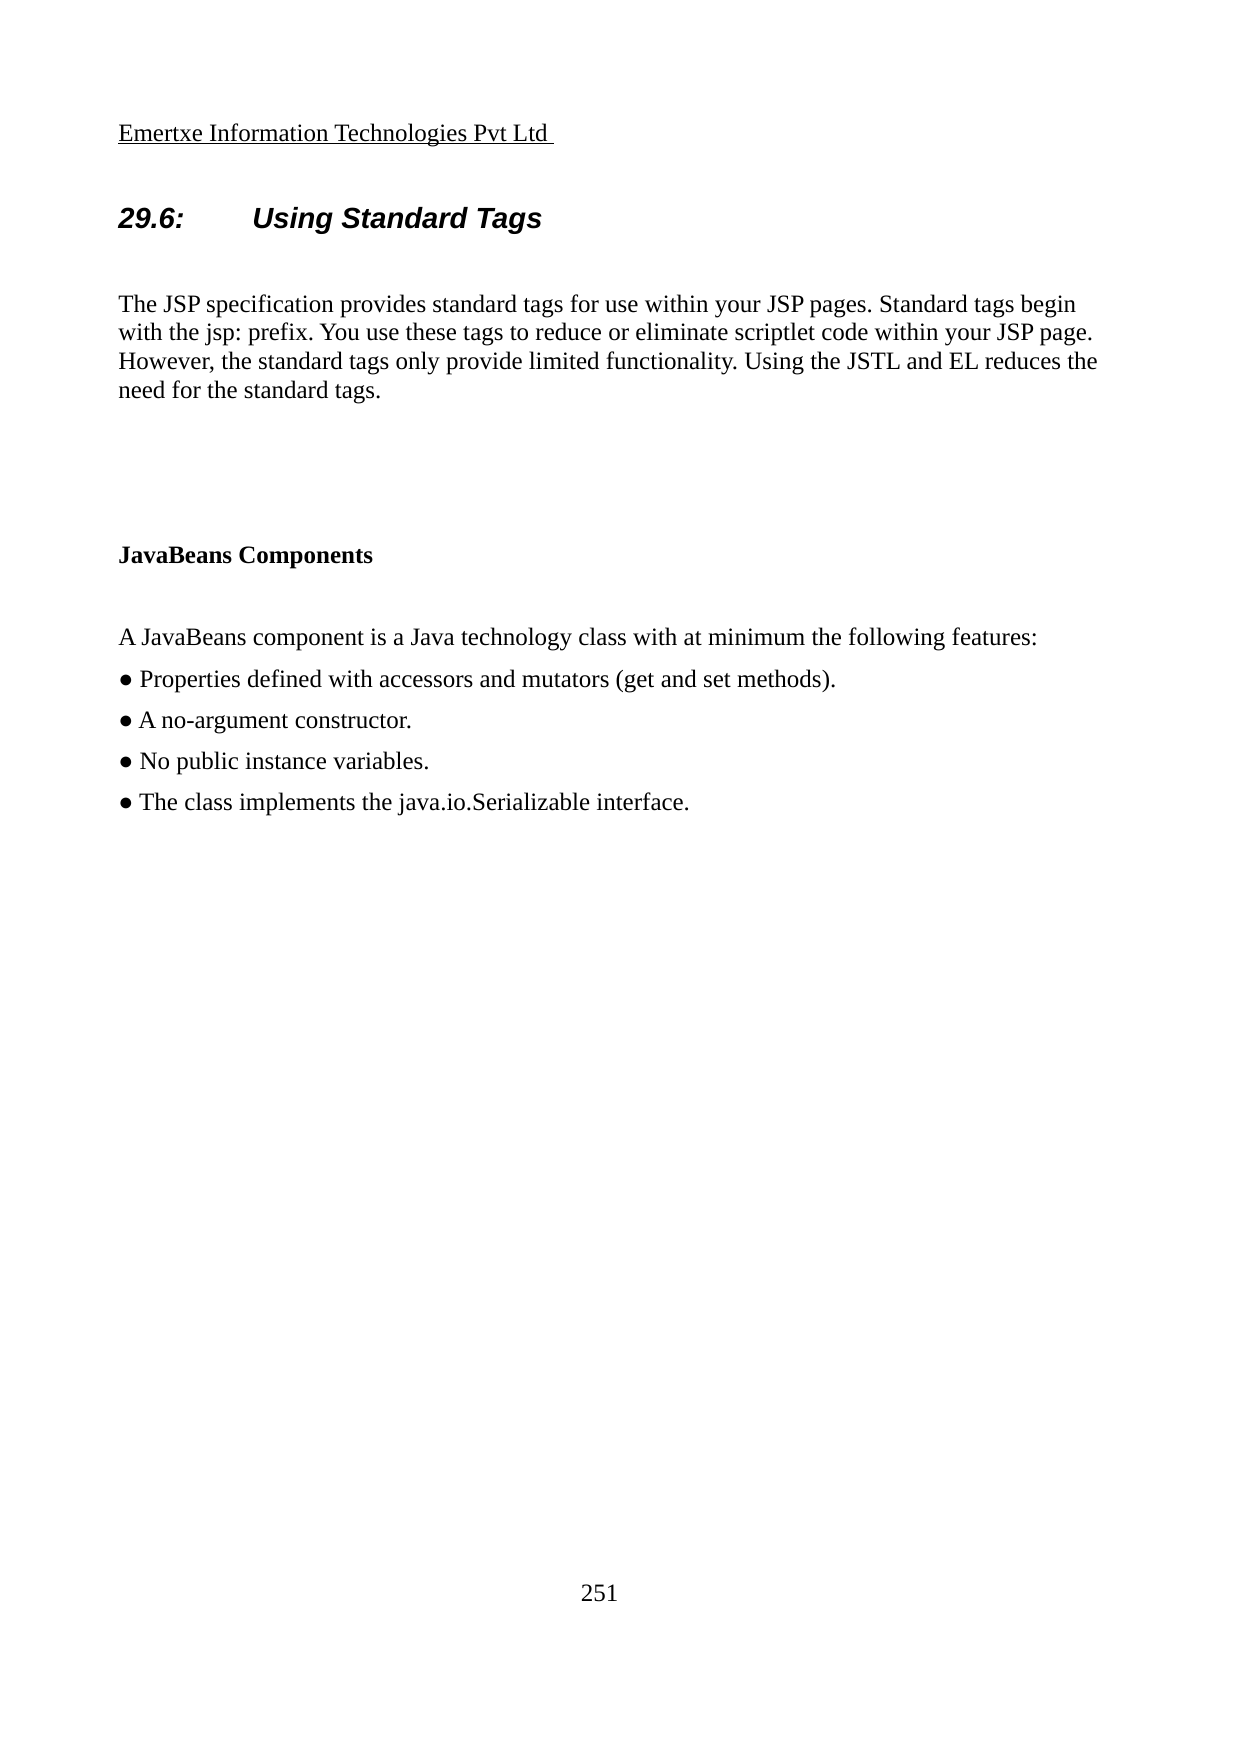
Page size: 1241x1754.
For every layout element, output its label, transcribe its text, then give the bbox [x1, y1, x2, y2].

text ● Properties defined with accessors and mutators (get and set methods). [118, 664, 1122, 692]
text ● The class implements the java.io.Serializable interface. [118, 787, 1122, 816]
text ● No public instance variables. [118, 746, 1122, 775]
text JavaBeans Components [118, 540, 1122, 569]
subtitle Using Standard Tags [118, 201, 1122, 235]
text The JSP specification provides standard tags for use within your JSP pages. Standard tags begin with the jsp: prefix. You use these tags to reduce or eliminate scriptlet code within your JSP page. However, the standard tags only provide limited functionality. Using the JSTL and EL reduces the need for the standard tags. [118, 289, 1122, 404]
text ● A no-argument constructor. [118, 705, 1122, 734]
text A JavaBeans component is a Java technology class with at minimum the following features: [118, 622, 1122, 651]
